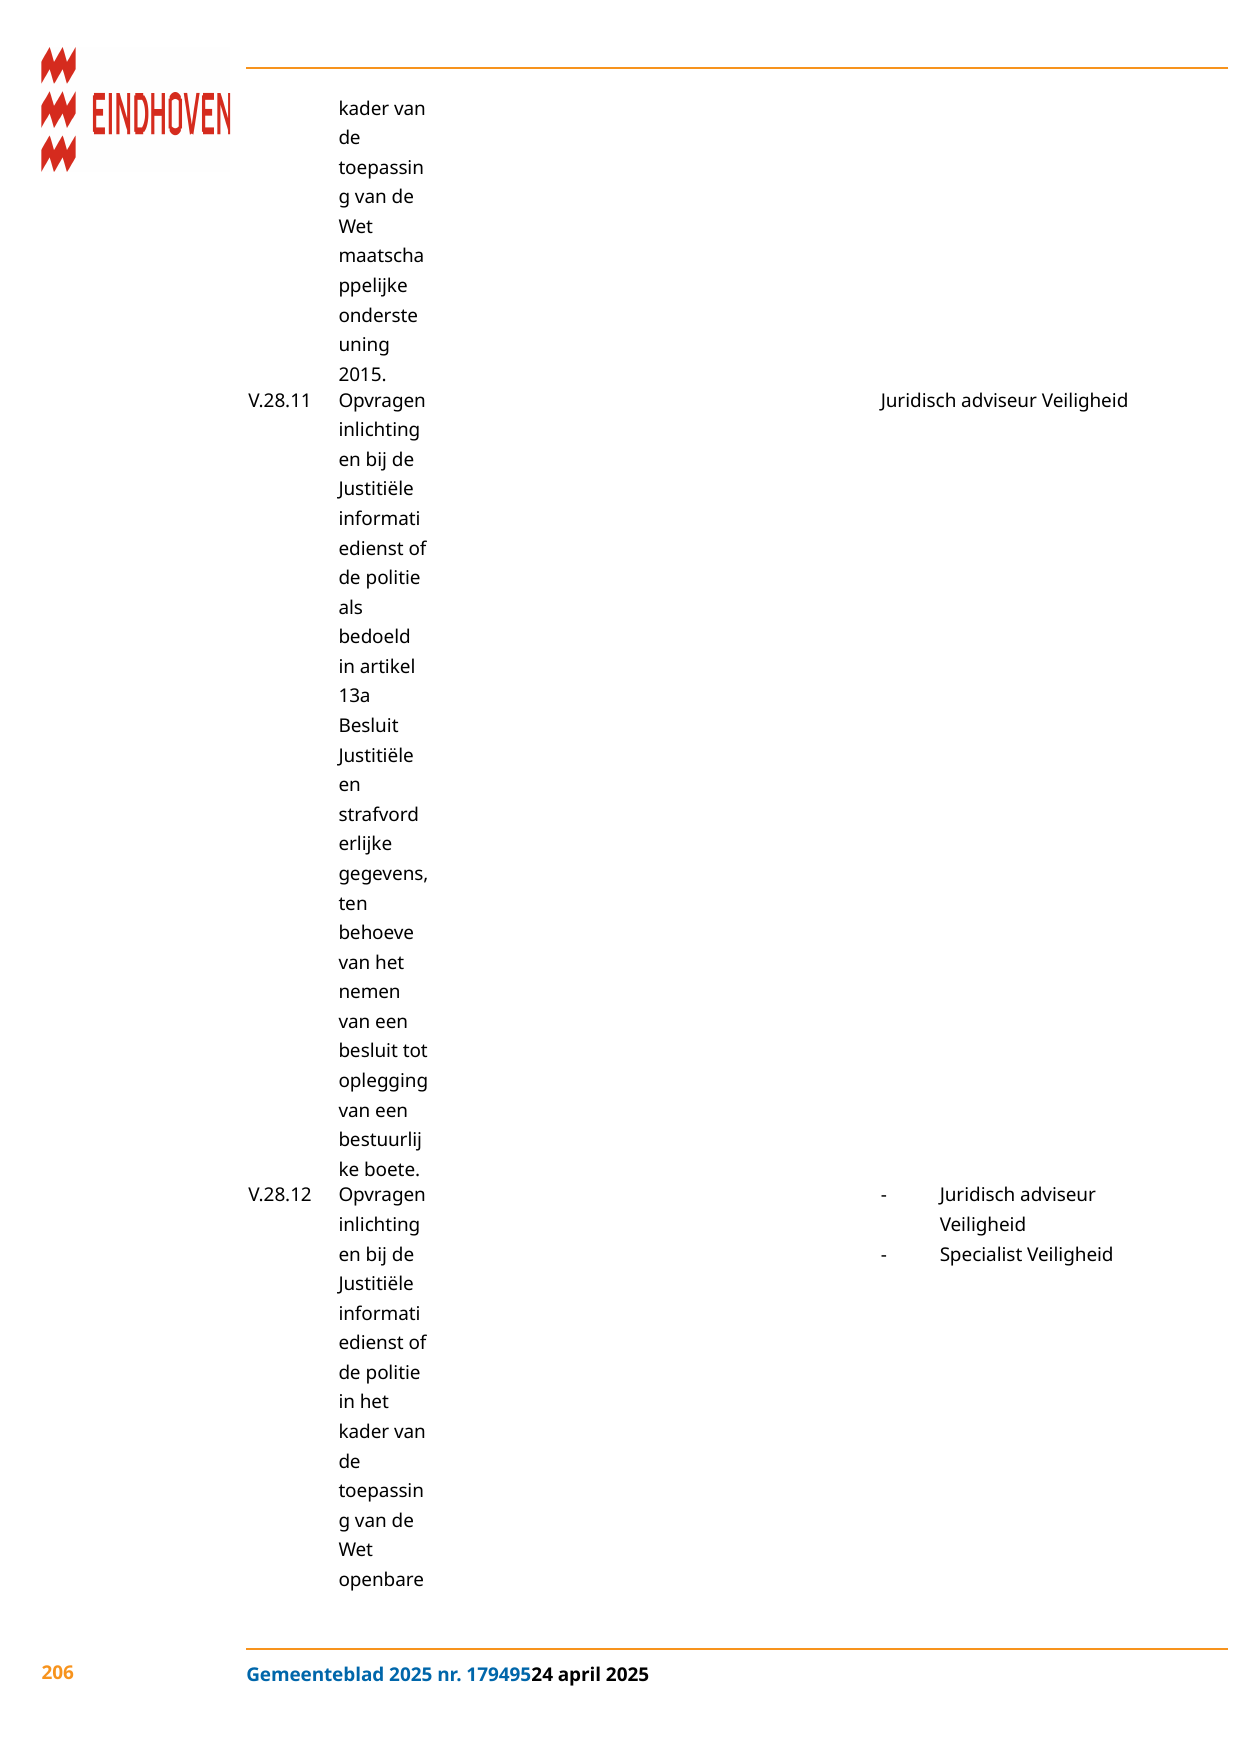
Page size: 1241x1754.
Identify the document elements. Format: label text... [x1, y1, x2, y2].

table_cell [700, 95, 881, 387]
table_cell Juridisch adviseur Veiligheid Specialist Veiligheid [881, 1182, 1152, 1592]
table_cell [429, 1182, 700, 1592]
table_cell kader van de toepassing van de Wet maatschappelijke ondersteuning 2015. [338, 95, 429, 387]
table_cell [881, 95, 1152, 387]
table_cell V.28.11 [248, 387, 338, 1182]
picture [41, 47, 231, 172]
table_cell [429, 387, 700, 1182]
table_cell [700, 387, 881, 1182]
table_cell Opvragen inlichtingen bij de Justitiële informatiedienst of de politie in het kader van de toepassing van de Wet openbare [338, 1182, 429, 1592]
table_cell Opvragen inlichtingen bij de Justitiële informatiedienst of de politie als bedoeld in artikel 13a Besluit Justitiële en strafvorderlijke gegevens, ten behoeve van het nemen van een besluit tot oplegging van een bestuurlijke boete. [338, 387, 429, 1182]
table_cell [700, 1182, 881, 1592]
table_cell [429, 95, 700, 387]
table_cell V.28.12 [248, 1182, 338, 1592]
table_cell [248, 95, 338, 387]
table_cell Juridisch adviseur Veiligheid [881, 387, 1152, 1182]
